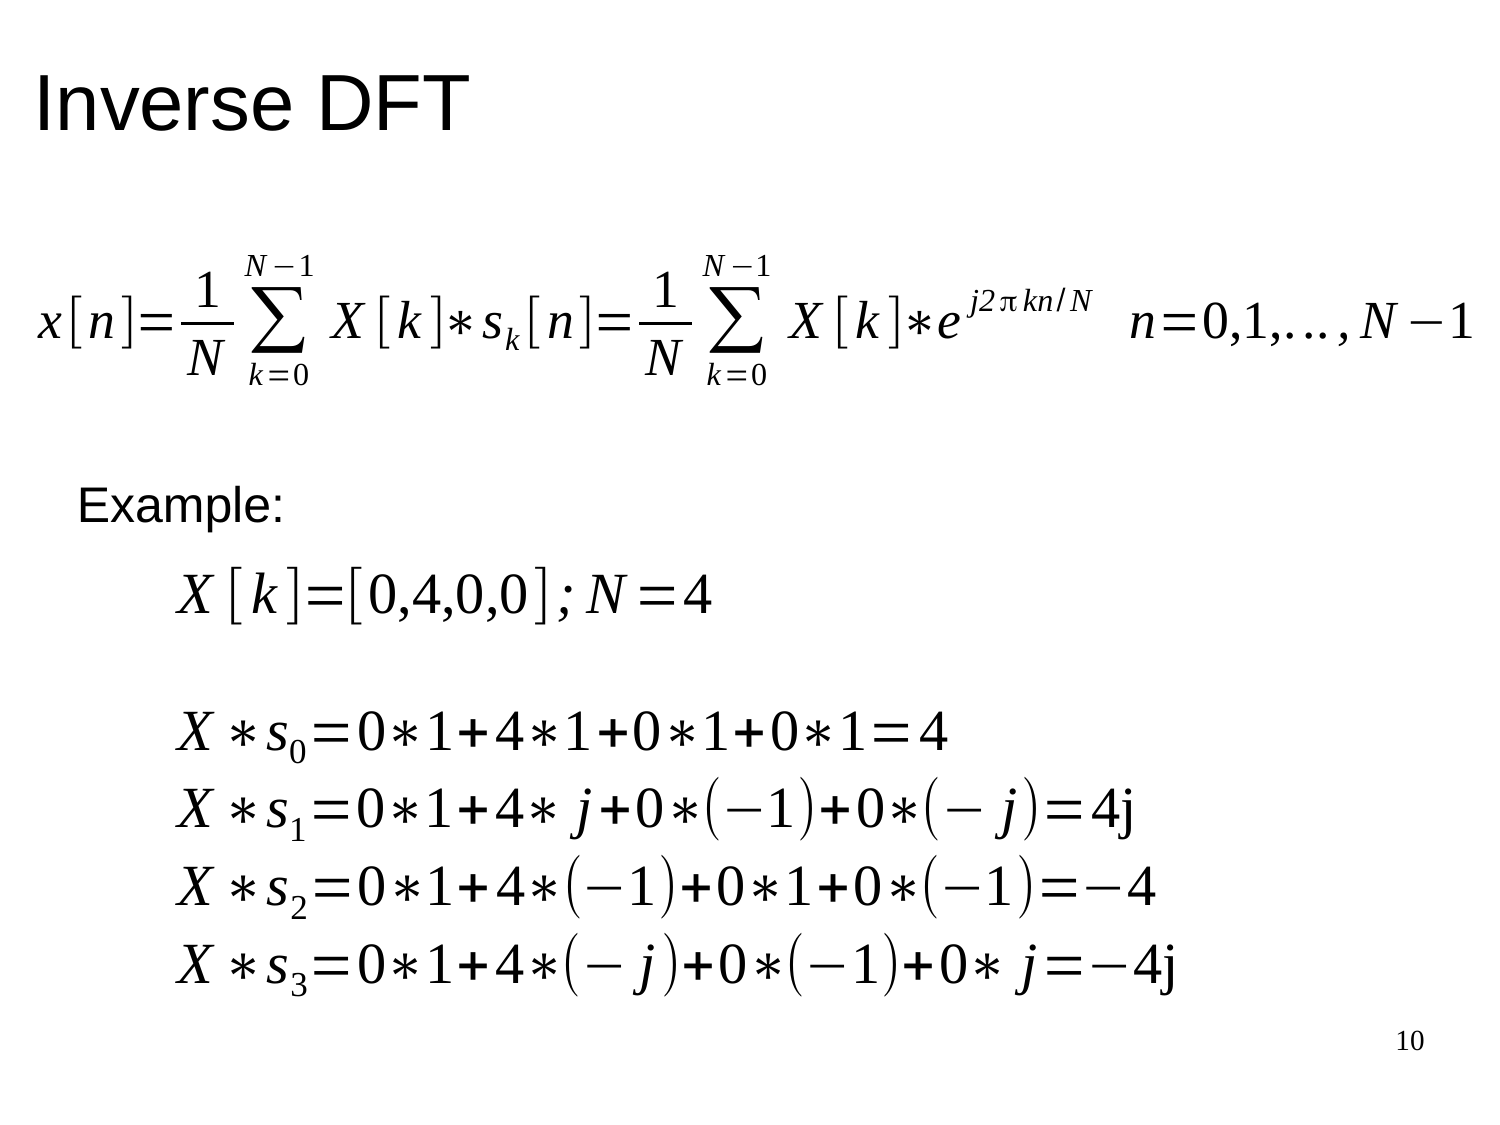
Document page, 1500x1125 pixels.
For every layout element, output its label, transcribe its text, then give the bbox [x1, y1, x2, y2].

chart [165, 561, 1186, 1006]
chart [28, 248, 1482, 393]
text_box Example: [62, 469, 361, 540]
title Inverse DFT [33, 9, 1384, 197]
